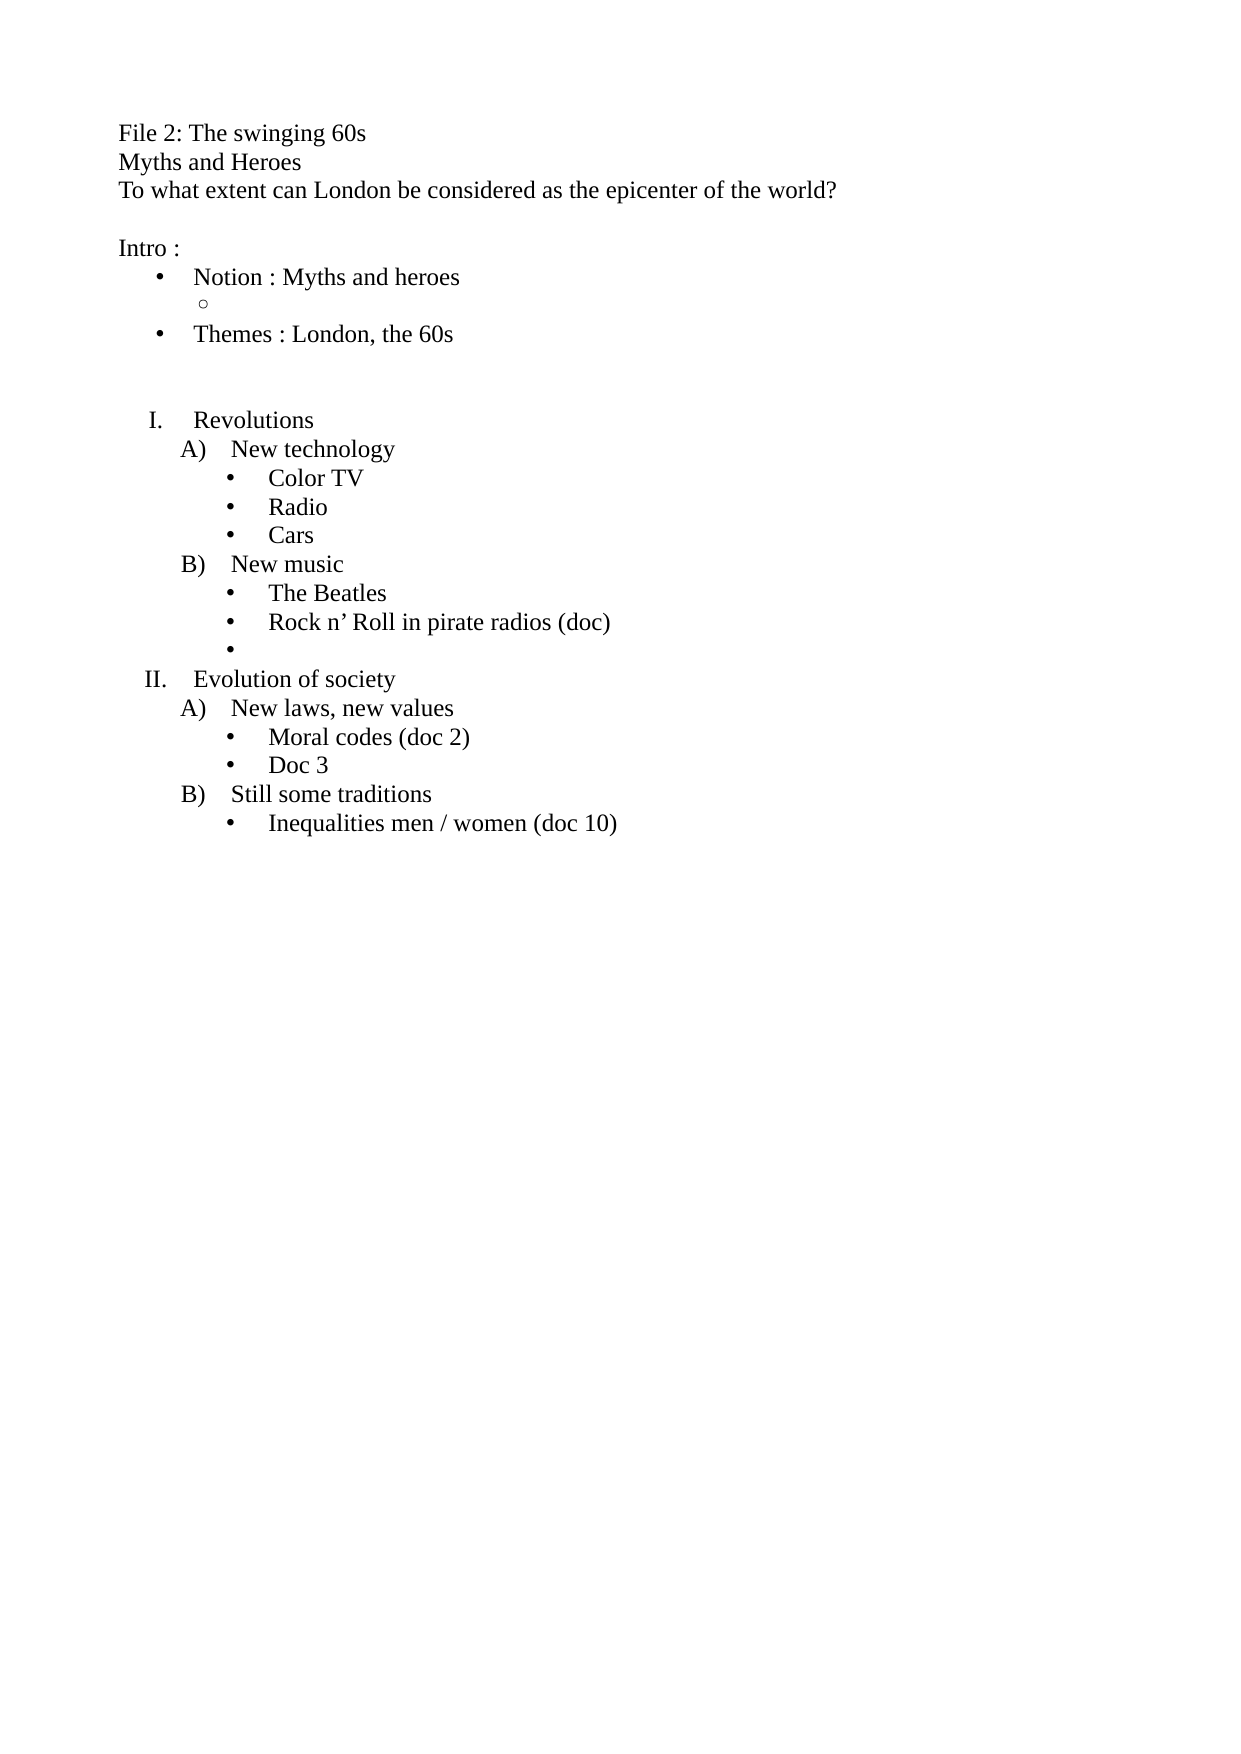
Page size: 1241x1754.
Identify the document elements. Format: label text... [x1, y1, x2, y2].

text To what extent can London be considered as the epicenter of the world? [118, 176, 1122, 204]
list Moral codes (doc 2) [231, 722, 1122, 751]
text Myths and Heroes [118, 147, 1122, 176]
list New laws, new values [193, 693, 1122, 722]
list Radio [231, 492, 1122, 521]
list Inequalities men / women (doc 10) [231, 808, 1122, 837]
list The Beatles [231, 578, 1122, 607]
list Color TV [231, 463, 1122, 492]
list New music [193, 549, 1122, 578]
list Doc 3 [231, 751, 1122, 779]
list Notion : Myths and heroes [156, 262, 1122, 291]
text File 2: The swinging 60s [118, 118, 1122, 147]
list Evolution of society [156, 664, 1122, 693]
list Still some traditions [193, 779, 1122, 808]
list Rock n’ Roll in pirate radios (doc) [231, 607, 1122, 636]
list Revolutions [156, 406, 1122, 434]
list Cars [231, 521, 1122, 549]
list New technology [193, 434, 1122, 463]
text Intro : [118, 233, 1122, 262]
list Themes : London, the 60s [156, 319, 1122, 348]
